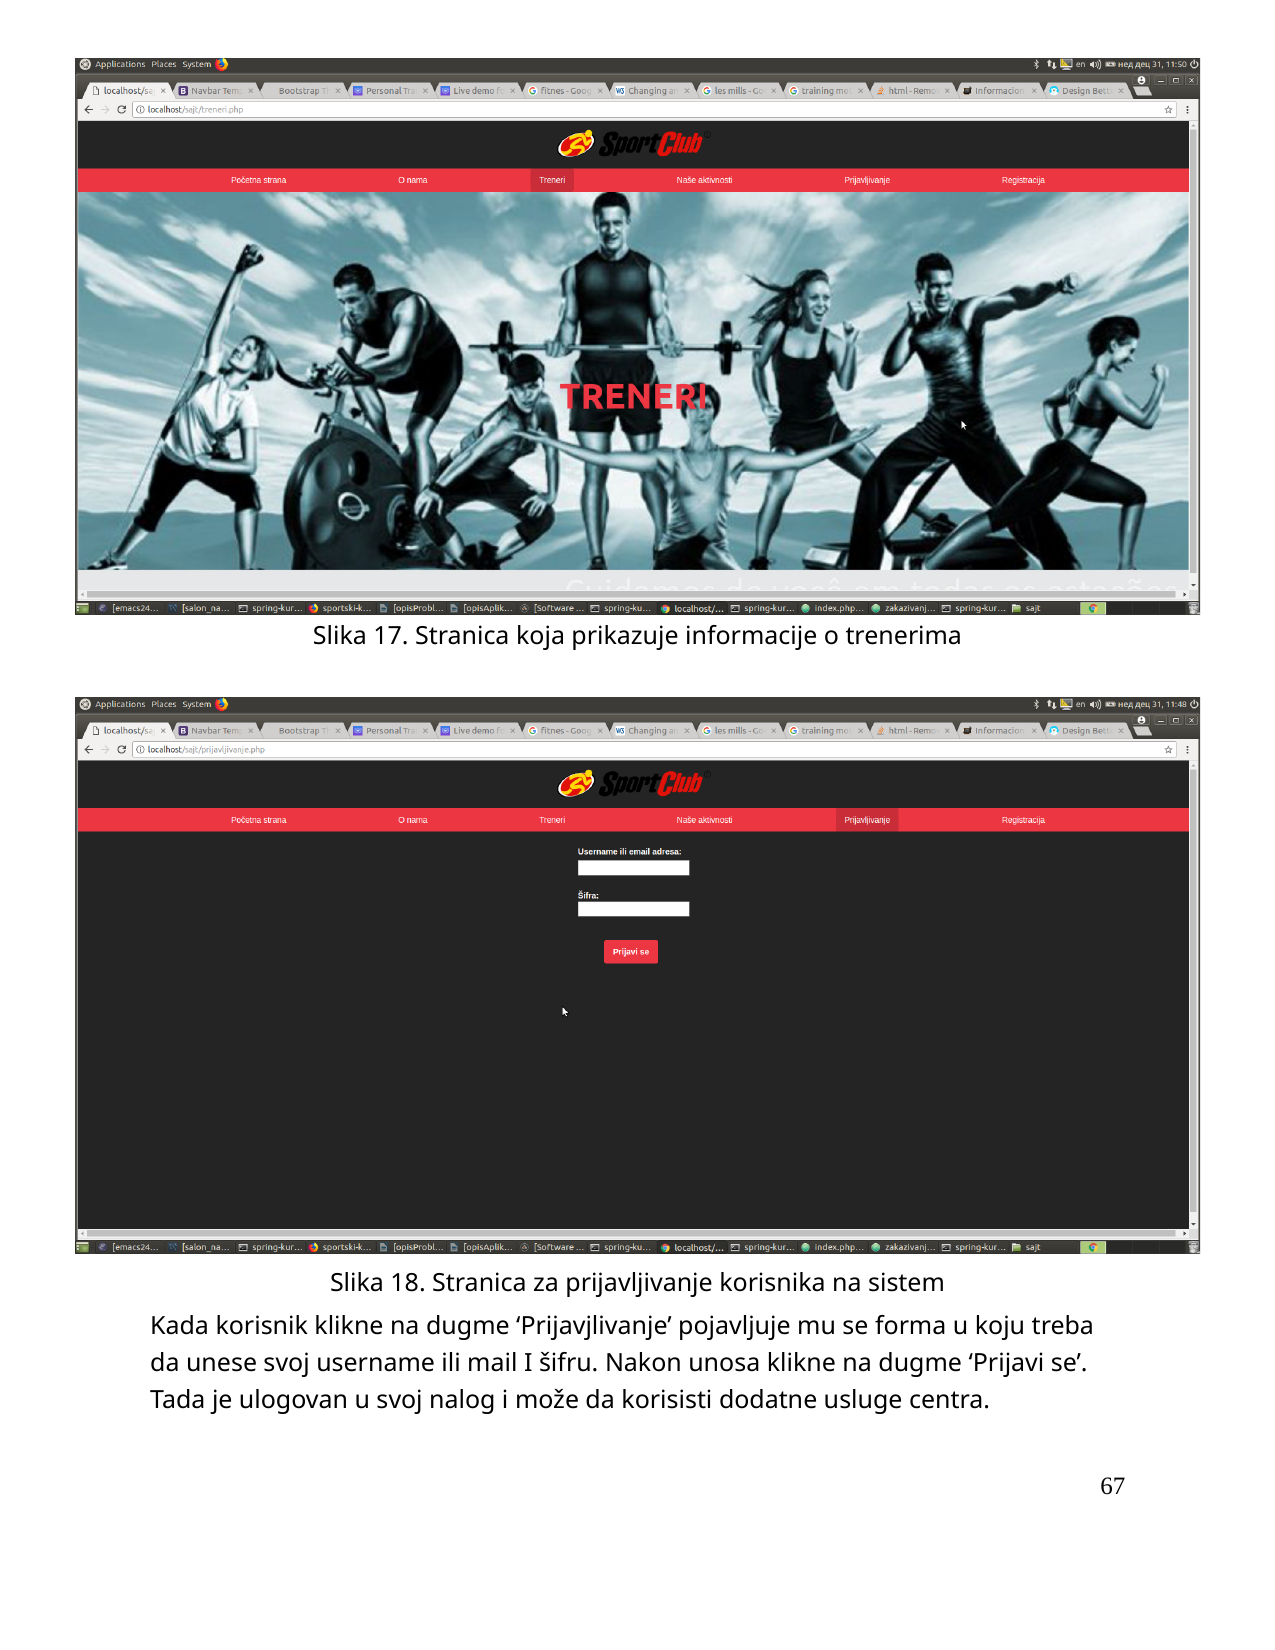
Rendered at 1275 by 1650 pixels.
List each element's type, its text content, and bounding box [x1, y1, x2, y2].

text Slika 17. Stranica koja prikazuje informacije o trenerima [150, 615, 1125, 651]
picture [75, 697, 1200, 1254]
picture [75, 58, 1200, 615]
text Kada korisnik klikne na dugme ‘Prijavjlivanje’ pojavljuje mu se forma u koju treba da unese svoj username ili mail I šifru. Nakon unosa klikne na dugme ‘Prijavi se’. Tada je ulogovan u svoj nalog i može da korisisti dodatne usluge centra. [150, 1308, 1125, 1415]
text Slika 18. Stranica za prijavljivanje korisnika na sistem [150, 1254, 1125, 1299]
